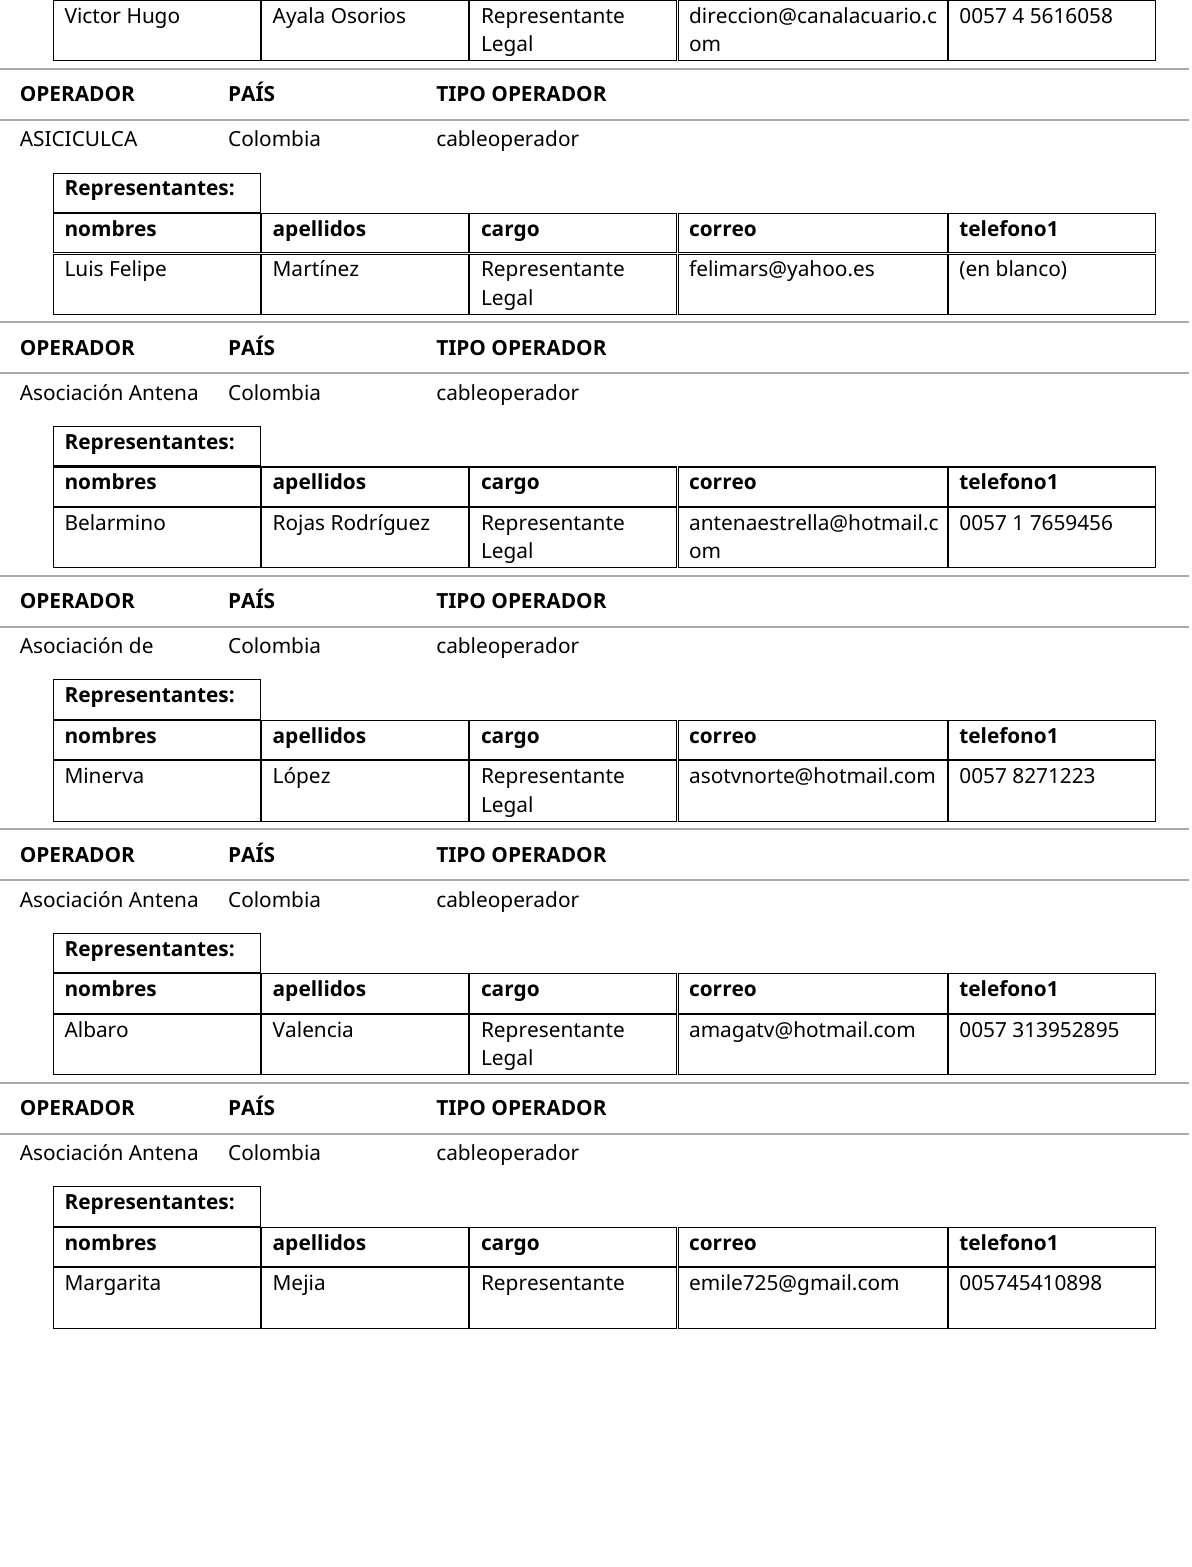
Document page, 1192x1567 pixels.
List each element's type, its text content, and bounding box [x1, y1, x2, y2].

table_cell [261, 672, 436, 679]
table_cell [1156, 1075, 1191, 1083]
table_cell [0, 1227, 19, 1267]
table_cell [53, 324, 228, 333]
table_cell [469, 1179, 644, 1186]
table_cell OPERADOR [20, 586, 228, 626]
table_cell [436, 61, 469, 68]
table_cell [436, 577, 469, 586]
table_cell [644, 165, 677, 172]
table_cell [1156, 418, 1191, 426]
table_cell [1156, 173, 1191, 213]
table_cell [1156, 466, 1191, 507]
table_cell [436, 672, 469, 679]
table_cell [948, 418, 1156, 426]
table_cell [436, 173, 469, 213]
table_cell [644, 577, 677, 586]
table_cell [644, 885, 677, 925]
table_cell [53, 1084, 228, 1093]
table_cell cableoperador [436, 124, 644, 165]
table_cell [228, 1075, 261, 1082]
table_cell nombres [54, 974, 260, 1013]
table_cell [644, 925, 677, 933]
table_cell correo [679, 1228, 947, 1266]
table_cell [948, 840, 1156, 879]
table_cell [228, 70, 261, 79]
table_cell [948, 885, 1156, 925]
table_cell [469, 165, 644, 172]
table_cell apellidos [262, 214, 468, 252]
table_cell [0, 79, 19, 119]
table_cell [436, 1084, 469, 1093]
table_cell [53, 61, 228, 68]
table_cell asotvnorte@hotmail.com [679, 761, 947, 821]
table_cell [20, 507, 53, 568]
table_cell cargo [470, 721, 676, 759]
table_cell [20, 1179, 53, 1186]
table_cell [469, 61, 644, 68]
table_cell [261, 568, 436, 575]
table_cell Minerva [54, 761, 260, 821]
table_cell [53, 315, 228, 321]
table_cell [678, 324, 948, 333]
table_cell [261, 418, 436, 426]
table_cell [948, 124, 1156, 165]
table_cell [1156, 1014, 1191, 1075]
table_cell [644, 1075, 677, 1082]
table_cell [1156, 822, 1191, 829]
table_cell cargo [470, 468, 676, 506]
table_cell correo [679, 974, 947, 1013]
table_cell Martínez [262, 255, 468, 314]
table_cell telefono1 [949, 974, 1155, 1013]
table_cell [678, 679, 948, 720]
table_cell felimars@yahoo.es [679, 255, 947, 314]
table_cell [53, 822, 228, 828]
table_cell nombres [54, 214, 260, 252]
table_cell [1156, 885, 1191, 925]
table_cell [0, 324, 19, 333]
table_cell [469, 925, 644, 933]
table_cell [469, 418, 644, 426]
table_cell [678, 577, 948, 586]
table_cell [228, 568, 261, 575]
table_cell [20, 466, 53, 507]
table_cell [228, 672, 261, 679]
table_cell [436, 324, 469, 333]
table_cell [0, 333, 19, 372]
table_cell [436, 165, 469, 172]
table_cell [948, 925, 1156, 933]
table_cell [678, 840, 948, 879]
table_cell correo [679, 214, 947, 252]
table_cell [1156, 1267, 1191, 1329]
table_cell [644, 124, 677, 165]
table_cell [20, 720, 53, 760]
table_cell [1156, 577, 1191, 586]
table_cell [644, 1093, 677, 1133]
table_cell [0, 315, 19, 321]
table_cell Representante Legal [470, 1015, 676, 1074]
table_cell [20, 933, 53, 973]
table_cell [0, 254, 19, 315]
table_cell [948, 1186, 1156, 1227]
table_cell [0, 925, 19, 933]
table_cell [261, 173, 436, 213]
table_cell [1156, 70, 1191, 79]
table_cell OPERADOR [20, 1093, 228, 1133]
table_cell Mejia [262, 1268, 468, 1328]
table_cell [261, 426, 436, 466]
table_cell [1156, 840, 1191, 880]
table_cell [1156, 79, 1191, 120]
table_cell [228, 418, 261, 426]
table_cell Asociación Antena [20, 378, 228, 418]
table_cell [0, 720, 19, 760]
table_cell [1156, 1186, 1191, 1227]
table_cell [436, 315, 469, 321]
table_cell [1156, 679, 1191, 720]
table_cell ASICICULCA [20, 124, 228, 165]
table_cell [1156, 165, 1191, 172]
table_cell [0, 1093, 19, 1133]
table_cell [948, 1138, 1156, 1179]
table_cell [0, 933, 19, 973]
table_cell [644, 324, 677, 333]
table_cell [20, 822, 53, 828]
table_cell [644, 61, 677, 68]
table_cell [20, 1186, 53, 1227]
table_cell [0, 760, 19, 822]
table_cell [948, 61, 1156, 68]
table_cell [678, 925, 948, 933]
table_cell [644, 586, 677, 626]
table_cell [0, 973, 19, 1014]
table_cell [20, 173, 53, 213]
table_cell PAÍS [228, 333, 436, 372]
table_cell [0, 631, 19, 672]
table_cell [678, 631, 948, 672]
table_cell [261, 577, 436, 586]
table_cell [469, 672, 644, 679]
table_cell [644, 1138, 677, 1179]
table_cell [644, 1179, 677, 1186]
table_cell [261, 1179, 436, 1186]
table_cell [436, 418, 469, 426]
table_cell [678, 426, 948, 466]
table_cell [261, 831, 436, 840]
table_cell [678, 586, 948, 626]
table_cell [948, 1093, 1156, 1133]
table_cell [436, 426, 469, 466]
table_cell Belarmino [54, 508, 260, 567]
table_cell [678, 333, 948, 372]
table_cell TIPO OPERADOR [436, 1093, 644, 1133]
table_cell apellidos [262, 974, 468, 1013]
table_cell [948, 631, 1156, 672]
table_cell cableoperador [436, 885, 644, 925]
table_cell [0, 418, 19, 426]
table_cell [1156, 254, 1191, 315]
table_cell [469, 173, 644, 213]
table_cell [20, 254, 53, 315]
table_cell [261, 1075, 436, 1082]
table_cell [678, 1138, 948, 1179]
table_cell [469, 831, 644, 840]
table_cell [0, 1084, 19, 1093]
table_header 0057 4 5616058 [949, 1, 1155, 60]
table_cell [644, 822, 677, 828]
table_cell [469, 822, 644, 828]
table_cell PAÍS [228, 586, 436, 626]
table_cell [436, 568, 469, 575]
table_header direccion@canalacuario.com [679, 1, 947, 60]
table_header Ayala Osorios [262, 1, 468, 60]
table_cell [228, 577, 261, 586]
table_cell amagatv@hotmail.com [679, 1015, 947, 1074]
table_cell OPERADOR [20, 333, 228, 372]
table_cell [948, 1179, 1156, 1186]
table_cell [20, 61, 53, 68]
table_cell [261, 70, 436, 79]
table_cell [644, 378, 677, 418]
table_cell apellidos [262, 721, 468, 759]
table_cell [436, 1075, 469, 1082]
table_cell emile725@gmail.com [679, 1268, 947, 1328]
table_cell Colombia [228, 1138, 436, 1179]
table_cell [20, 70, 53, 79]
table_cell [53, 577, 228, 586]
table_cell [644, 418, 677, 426]
table_cell [20, 672, 53, 679]
table_cell [1156, 1138, 1191, 1179]
table_cell [678, 1179, 948, 1186]
table_cell [678, 1186, 948, 1227]
table_cell 0057 8271223 [949, 761, 1155, 821]
table_cell [1156, 760, 1191, 822]
table_cell [469, 1084, 644, 1093]
table_cell TIPO OPERADOR [436, 79, 644, 119]
table_cell cargo [470, 974, 676, 1013]
table_cell [0, 1179, 19, 1186]
table_cell Colombia [228, 378, 436, 418]
table_cell [1156, 631, 1191, 672]
table_cell [0, 507, 19, 568]
table_cell [678, 79, 948, 119]
table_cell [678, 1075, 948, 1082]
table_cell [0, 577, 19, 586]
table_cell telefono1 [949, 1228, 1155, 1266]
table_cell [1156, 973, 1191, 1014]
table_cell Colombia [228, 631, 436, 672]
table_cell [948, 333, 1156, 372]
table_cell OPERADOR [20, 79, 228, 119]
table_cell [644, 1186, 677, 1227]
table_cell Representantes: [54, 934, 260, 972]
table_cell [20, 315, 53, 321]
table_cell [436, 1186, 469, 1227]
table_cell [948, 1075, 1156, 1082]
table_cell Representante Legal [470, 761, 676, 821]
table_cell [20, 165, 53, 172]
table_cell [644, 568, 677, 575]
table_cell cableoperador [436, 378, 644, 418]
table_cell [0, 1075, 19, 1082]
table_cell [678, 1084, 948, 1093]
table_cell [53, 165, 228, 172]
table_cell Representante [470, 1268, 676, 1328]
table_cell [678, 831, 948, 840]
table_cell [436, 70, 469, 79]
table_cell [469, 577, 644, 586]
table_cell PAÍS [228, 79, 436, 119]
table_cell PAÍS [228, 840, 436, 879]
table_cell Representantes: [54, 680, 260, 719]
table_cell [53, 1179, 228, 1186]
table_cell [644, 933, 677, 973]
table_cell TIPO OPERADOR [436, 586, 644, 626]
table_cell [1156, 925, 1191, 933]
table_cell telefono1 [949, 721, 1155, 759]
table_cell telefono1 [949, 214, 1155, 252]
table_cell [261, 933, 436, 973]
table_cell [948, 586, 1156, 626]
table_cell [20, 213, 53, 253]
table_cell TIPO OPERADOR [436, 840, 644, 879]
table_cell [469, 324, 644, 333]
table_cell [0, 568, 19, 575]
table_cell Representantes: [54, 427, 260, 465]
table_cell [948, 679, 1156, 720]
table_cell [0, 213, 19, 253]
table_cell 0057 313952895 [949, 1015, 1155, 1074]
table_cell [53, 672, 228, 679]
table_cell [1156, 1084, 1191, 1093]
table_cell [948, 324, 1156, 333]
table_cell [53, 418, 228, 426]
table_cell [436, 1179, 469, 1186]
table_cell [261, 315, 436, 321]
table_cell [228, 822, 261, 828]
table_cell Colombia [228, 124, 436, 165]
table_cell [1156, 720, 1191, 760]
table_cell [469, 679, 644, 720]
table_cell [948, 822, 1156, 828]
table_cell [678, 1093, 948, 1133]
table_cell [53, 568, 228, 575]
table_cell [53, 70, 228, 79]
table_cell [948, 378, 1156, 418]
table_cell [644, 70, 677, 79]
table_cell [228, 1179, 261, 1186]
table_cell [20, 925, 53, 933]
table_cell López [262, 761, 468, 821]
table_cell [20, 679, 53, 720]
table_cell [678, 672, 948, 679]
table_cell [1156, 1179, 1191, 1186]
table_cell [0, 466, 19, 507]
table_cell [0, 124, 19, 165]
table_cell Valencia [262, 1015, 468, 1074]
table_cell Representante Legal [470, 255, 676, 314]
table_cell [1156, 426, 1191, 466]
table_cell [644, 333, 677, 372]
table_cell [644, 79, 677, 119]
table_cell [0, 378, 19, 418]
table_cell [469, 426, 644, 466]
table_cell [0, 840, 19, 879]
table_cell [948, 165, 1156, 172]
table_cell [678, 124, 948, 165]
table_cell [1156, 213, 1191, 253]
table_cell [20, 1014, 53, 1075]
table_cell [678, 378, 948, 418]
table_cell [261, 1084, 436, 1093]
table_cell nombres [54, 468, 260, 506]
table_cell [644, 173, 677, 213]
table_cell nombres [54, 721, 260, 759]
table_cell [948, 1084, 1156, 1093]
table_cell [678, 315, 948, 321]
table_cell antenaestrella@hotmail.com [679, 508, 947, 567]
table_cell TIPO OPERADOR [436, 333, 644, 372]
table_cell [228, 1084, 261, 1093]
table_cell [0, 61, 19, 68]
table_cell [678, 61, 948, 68]
table_cell [948, 426, 1156, 466]
table_cell [0, 822, 19, 828]
table_cell [20, 831, 53, 840]
table_cell apellidos [262, 468, 468, 506]
table_cell OPERADOR [20, 840, 228, 879]
table_cell [228, 925, 261, 933]
table_cell [0, 165, 19, 172]
table_header [0, 0, 19, 61]
table_cell 0057 1 7659456 [949, 508, 1155, 567]
table_cell [228, 61, 261, 68]
table_cell [1156, 1227, 1191, 1267]
table_cell [436, 822, 469, 828]
table_cell [0, 1138, 19, 1179]
table_cell cableoperador [436, 631, 644, 672]
table_cell [53, 1075, 228, 1082]
table_cell [948, 70, 1156, 79]
table_cell [20, 577, 53, 586]
table_cell [20, 418, 53, 426]
table_cell [436, 679, 469, 720]
table_cell [20, 760, 53, 822]
table_cell [948, 173, 1156, 213]
table_cell [1156, 315, 1191, 322]
table_header Victor Hugo [54, 1, 260, 60]
table_cell [678, 933, 948, 973]
table_cell [261, 324, 436, 333]
table_cell [0, 426, 19, 466]
table_cell [948, 568, 1156, 575]
table_cell [20, 973, 53, 1014]
table_cell [1156, 831, 1191, 840]
table_cell cargo [470, 214, 676, 252]
table_cell [261, 1186, 436, 1227]
table_cell [469, 933, 644, 973]
table_cell [20, 1084, 53, 1093]
table_cell [20, 568, 53, 575]
table_cell [678, 70, 948, 79]
table_cell Asociación Antena [20, 885, 228, 925]
table_cell Colombia [228, 885, 436, 925]
table_cell correo [679, 721, 947, 759]
table_cell [644, 315, 677, 321]
table_cell [678, 822, 948, 828]
table_cell [469, 1186, 644, 1227]
table_cell [1156, 586, 1191, 627]
table_cell [261, 679, 436, 720]
table_cell 005745410898 [949, 1268, 1155, 1328]
table_cell cargo [470, 1228, 676, 1266]
table_cell nombres [54, 1228, 260, 1266]
table_cell [228, 324, 261, 333]
table_cell [1156, 124, 1191, 165]
table_cell [1156, 568, 1191, 576]
table_cell [644, 631, 677, 672]
table_cell [436, 831, 469, 840]
table_cell [0, 672, 19, 679]
table_cell [20, 324, 53, 333]
table_cell [469, 568, 644, 575]
table_cell [0, 1014, 19, 1075]
table_cell Asociación Antena [20, 1138, 228, 1179]
table_cell apellidos [262, 1228, 468, 1266]
table_cell [20, 426, 53, 466]
table_cell [948, 79, 1156, 119]
table_cell Representantes: [54, 174, 260, 212]
table_cell [469, 315, 644, 321]
table_cell [261, 925, 436, 933]
table_cell [948, 672, 1156, 679]
table_cell [948, 933, 1156, 973]
table_header Representante Legal [470, 1, 676, 60]
table_cell cableoperador [436, 1138, 644, 1179]
table_cell correo [679, 468, 947, 506]
table_cell [678, 173, 948, 213]
table_cell PAÍS [228, 1093, 436, 1133]
table_cell [1156, 507, 1191, 568]
table_cell [1156, 933, 1191, 973]
table_cell [261, 822, 436, 828]
table_cell [1156, 324, 1191, 333]
table_cell [0, 831, 19, 840]
table_cell [644, 672, 677, 679]
table_cell [0, 1267, 19, 1329]
table_header [1156, 0, 1191, 61]
table_cell [0, 70, 19, 79]
table_cell Representante Legal [470, 508, 676, 567]
table_cell [0, 679, 19, 720]
table_cell [644, 1084, 677, 1093]
table_cell [1156, 333, 1191, 373]
table_cell [1156, 61, 1191, 69]
table_cell [228, 315, 261, 321]
table_cell [644, 679, 677, 720]
table_cell Luis Felipe [54, 255, 260, 314]
table_cell [53, 925, 228, 933]
table_cell [948, 831, 1156, 840]
table_cell Margarita [54, 1268, 260, 1328]
table_cell [678, 165, 948, 172]
table_cell [1156, 1093, 1191, 1134]
table_cell Rojas Rodríguez [262, 508, 468, 567]
table_cell Albaro [54, 1015, 260, 1074]
table_cell [261, 61, 436, 68]
table_cell [20, 1075, 53, 1082]
table_cell [228, 165, 261, 172]
table_cell [678, 418, 948, 426]
table_cell [644, 426, 677, 466]
table_cell [948, 577, 1156, 586]
table_cell [261, 165, 436, 172]
table_cell [20, 1227, 53, 1267]
table_cell [644, 831, 677, 840]
table_cell [20, 1267, 53, 1329]
table_cell [436, 933, 469, 973]
table_cell [469, 70, 644, 79]
table_cell [0, 885, 19, 925]
table_cell [678, 885, 948, 925]
table_cell [436, 925, 469, 933]
table_cell [469, 1075, 644, 1082]
table_cell [644, 840, 677, 879]
table_cell [0, 1186, 19, 1227]
table_cell [0, 586, 19, 626]
table_cell (en blanco) [949, 255, 1155, 314]
table_cell [678, 568, 948, 575]
table_cell [948, 315, 1156, 321]
table_cell Asociación de [20, 631, 228, 672]
table_cell Representantes: [54, 1187, 260, 1226]
table_cell [1156, 672, 1191, 679]
table_cell telefono1 [949, 468, 1155, 506]
table_cell [1156, 378, 1191, 418]
table_cell [228, 831, 261, 840]
table_cell [53, 831, 228, 840]
table_header [20, 0, 53, 61]
table_cell [0, 173, 19, 213]
